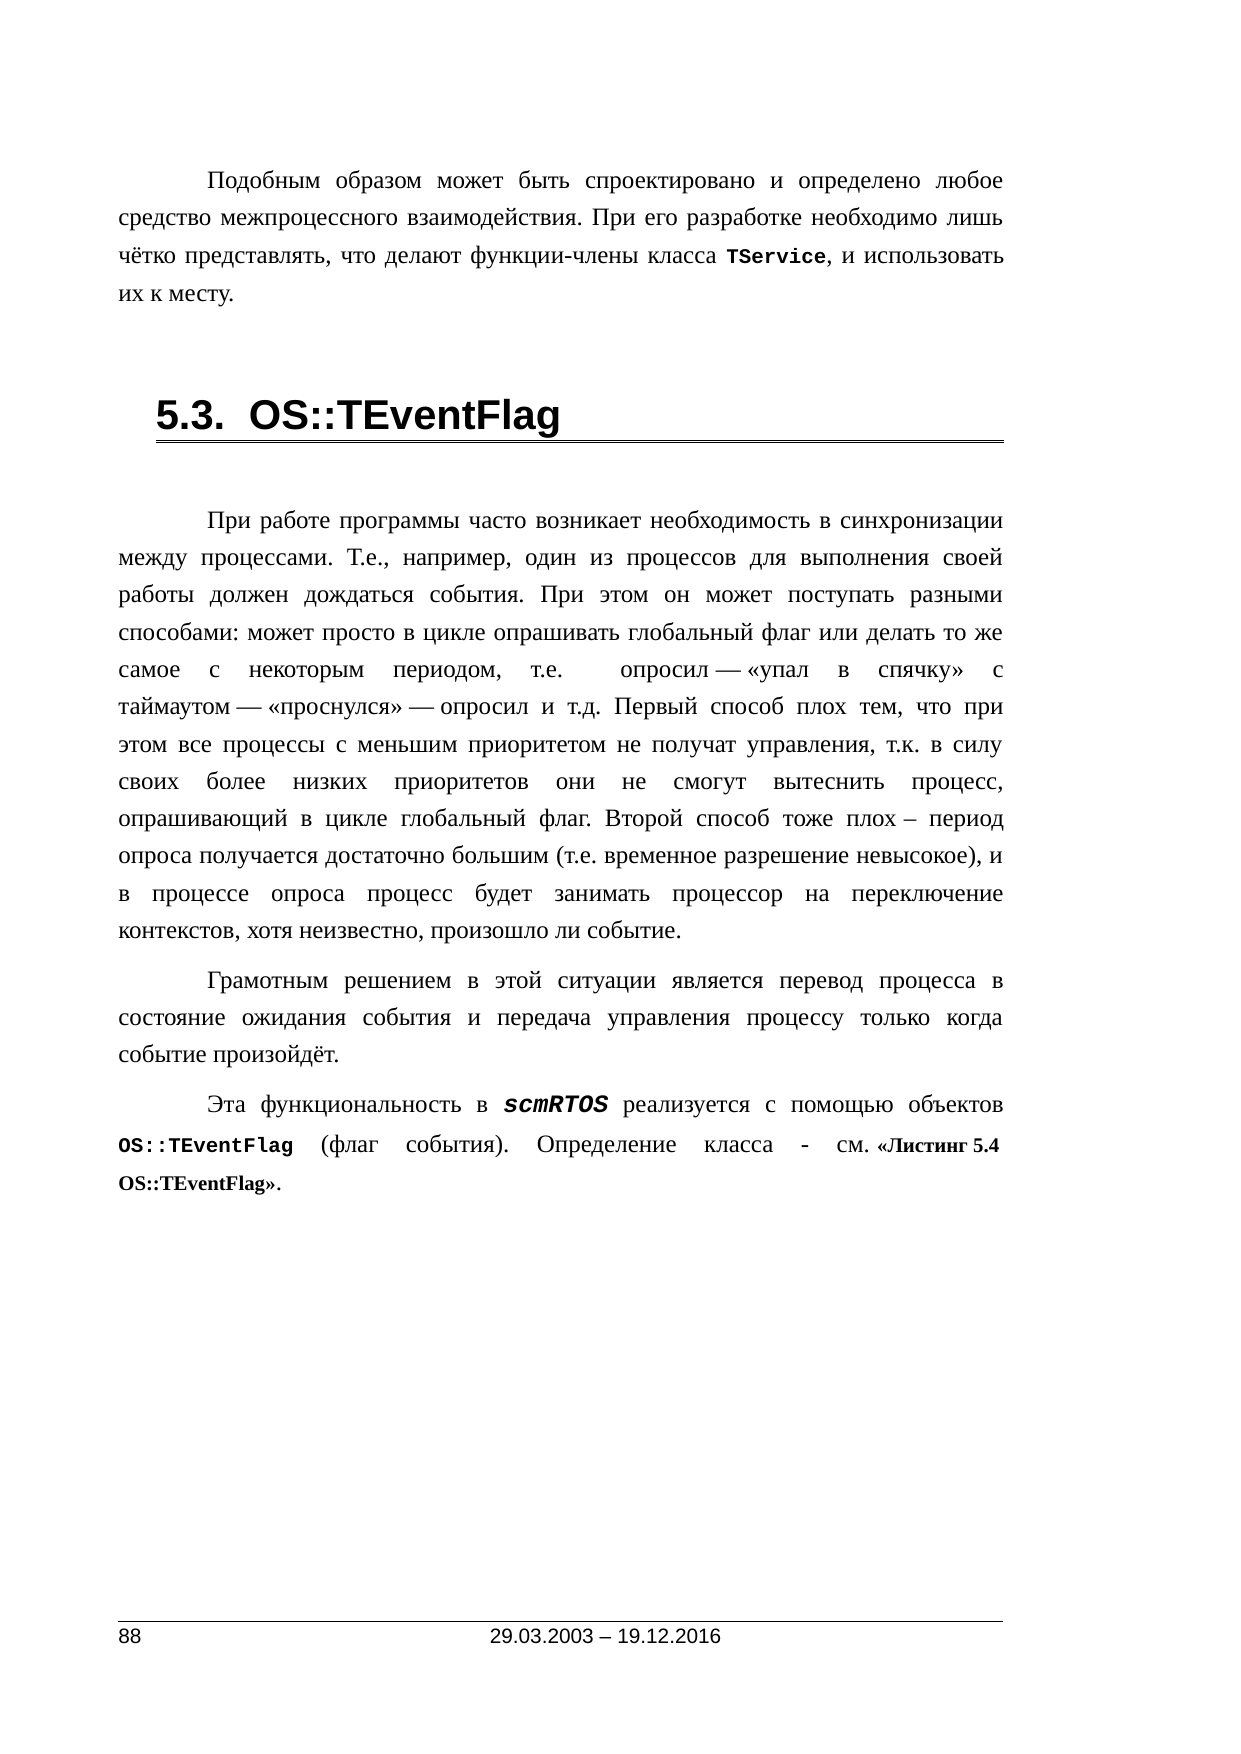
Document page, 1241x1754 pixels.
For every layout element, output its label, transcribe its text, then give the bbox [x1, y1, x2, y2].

subtitle OS::TEventFlag [156, 390, 1004, 440]
text Подобным образом может быть спроектировано и определено любое средство межпроцессного взаимодействия. При его разработке необходимо лишь чётко представлять, что делают функции-члены класса TService, и использовать их к месту. [118, 165, 1004, 307]
text При работе программы часто возникает необходимость в синхронизации между процессами. Т.е., например, один из процессов для выполнения своей работы должен дождаться события. При этом он может поступать разными способами: может просто в цикле опрашивать глобальный флаг или делать то же самое с некоторым периодом, т.е. опросил — «упал в спячку» с таймаутом — «проснулся» — опросил и т.д. Первый способ плох тем, что при этом все процессы с меньшим приоритетом не получат управления, т.к. в силу своих более низких приоритетов они не смогут вытеснить процесс, опрашивающий в цикле глобальный флаг. Второй способ тоже плох – период опроса получается достаточно большим (т.е. временное разрешение невысокое), и в процессе опроса процесс будет занимать процессор на переключение контекстов, хотя неизвестно, произошло ли событие. [118, 505, 1004, 944]
text Грамотным решением в этой ситуации является перевод процесса в состояние ожидания события и передача управления процессу только когда событие произойдёт. [118, 965, 1004, 1068]
text Эта функциональность в scmRTOS реализуется с помощью объектов OS::TEventFlag (флаг события). Определение класса - см. «Листинг 5.4 OS::TEventFlag». [118, 1089, 1004, 1196]
